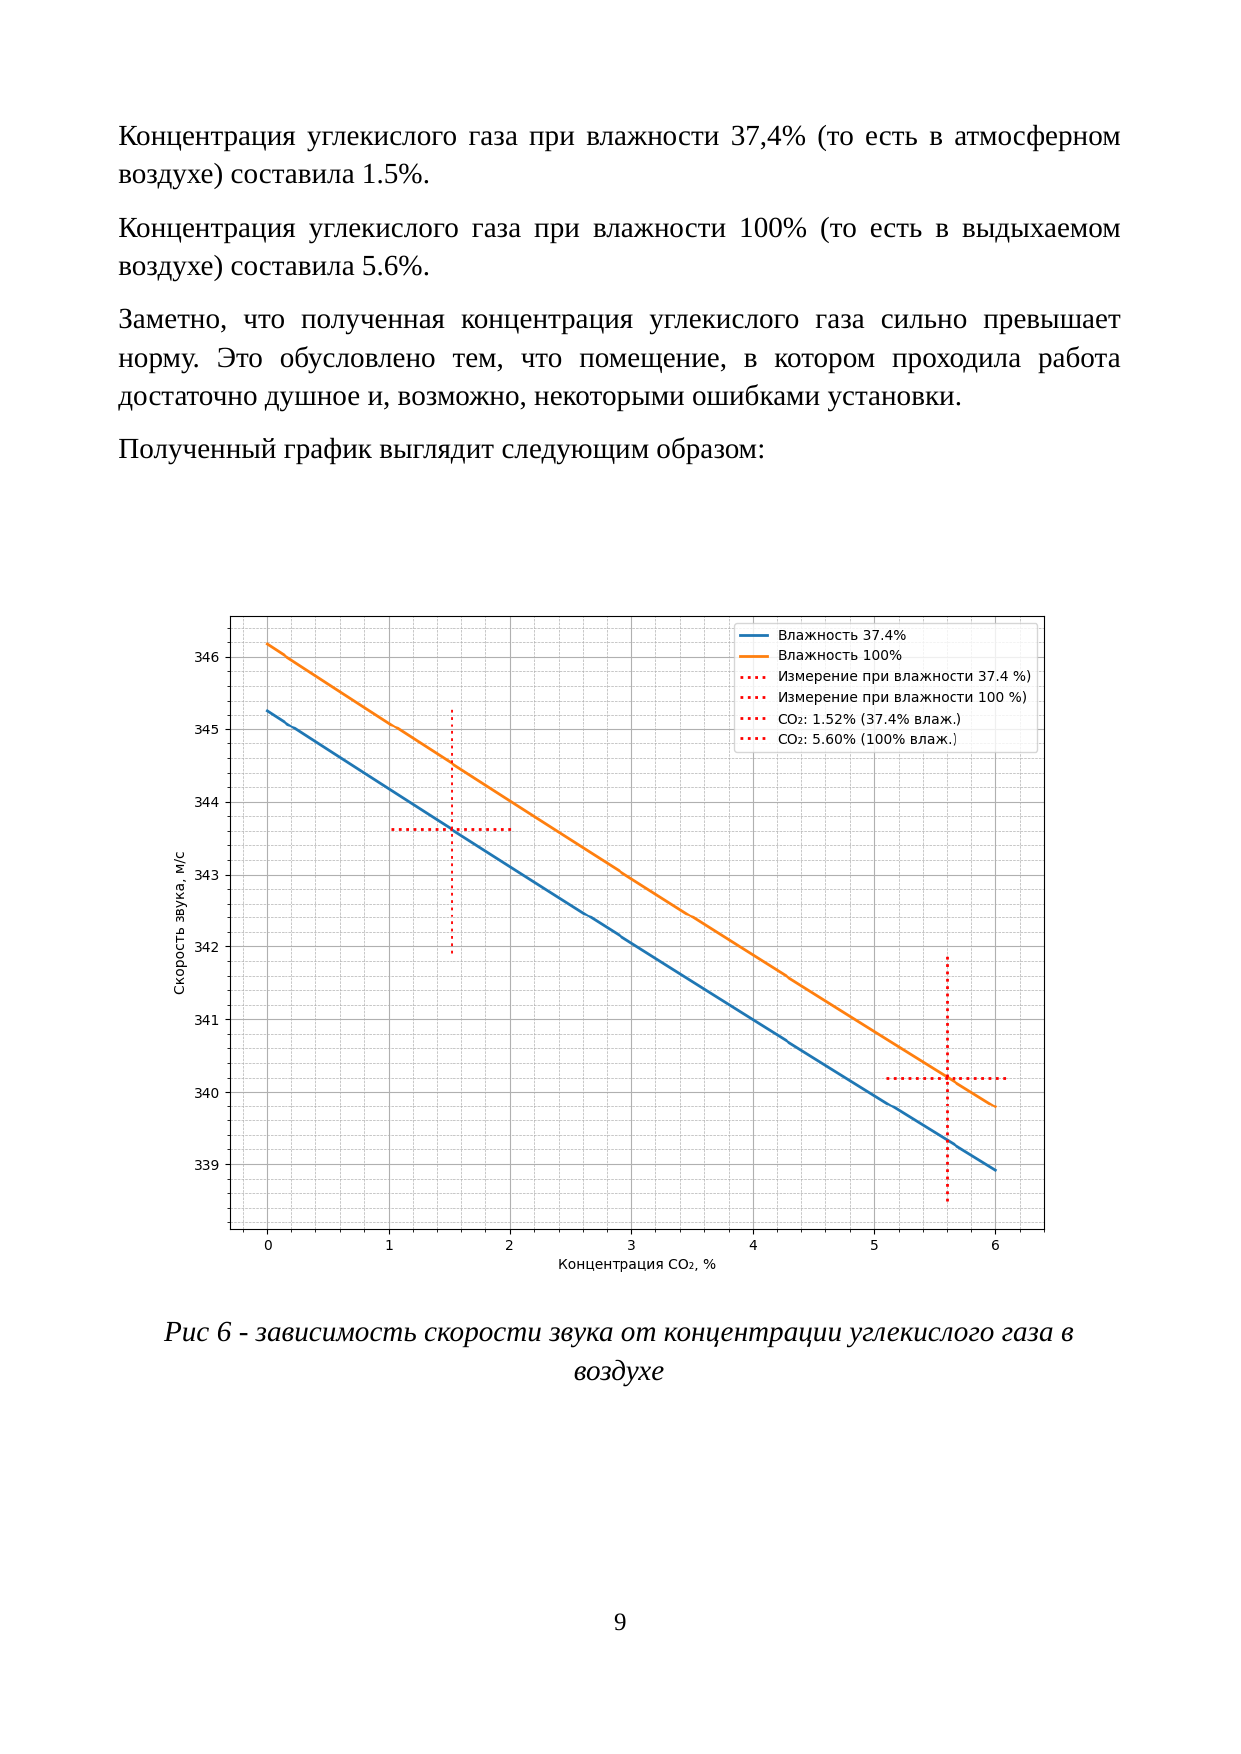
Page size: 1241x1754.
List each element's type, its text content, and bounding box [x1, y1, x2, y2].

picture [118, 537, 1123, 1295]
text Заметно, что полученная концентрация углекислого газа сильно превышает норму. Это обусловлено тем, что помещение, в котором проходила работа достаточно душное и, возможно, некоторыми ошибками установки. [118, 301, 1122, 412]
text Рис 6 - зависимость скорости звука от концентрации углекислого газа в воздухе [118, 1314, 1122, 1386]
text Концентрация углекислого газа при влажности 100% (то есть в выдыхаемом воздухе) составила 5.6%. [118, 210, 1122, 282]
text Концентрация углекислого газа при влажности 37,4% (то есть в атмосферном воздухе) составила 1.5%. [118, 118, 1122, 190]
text Полученный график выглядит следующим образом: [118, 432, 1122, 465]
